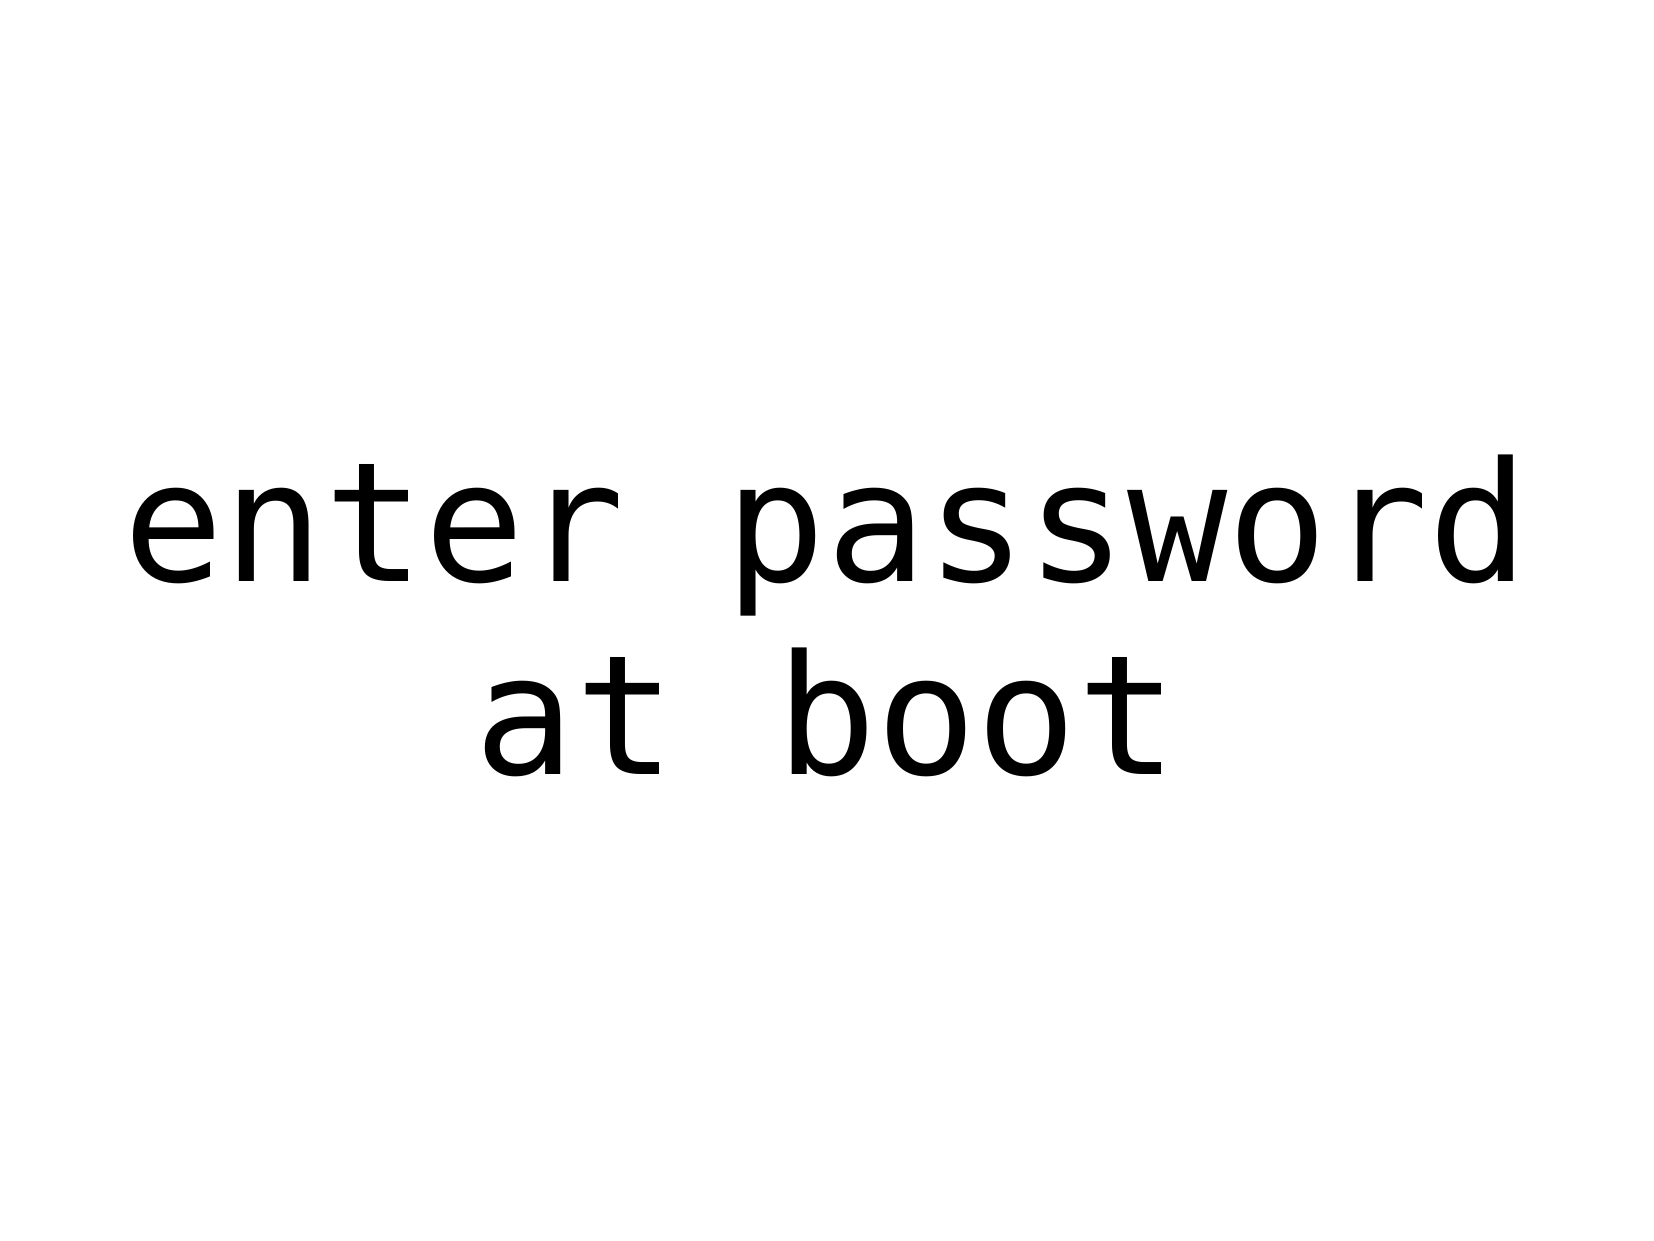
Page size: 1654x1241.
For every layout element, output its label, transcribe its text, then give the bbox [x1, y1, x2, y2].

title enter password at boot [82, 426, 1571, 815]
